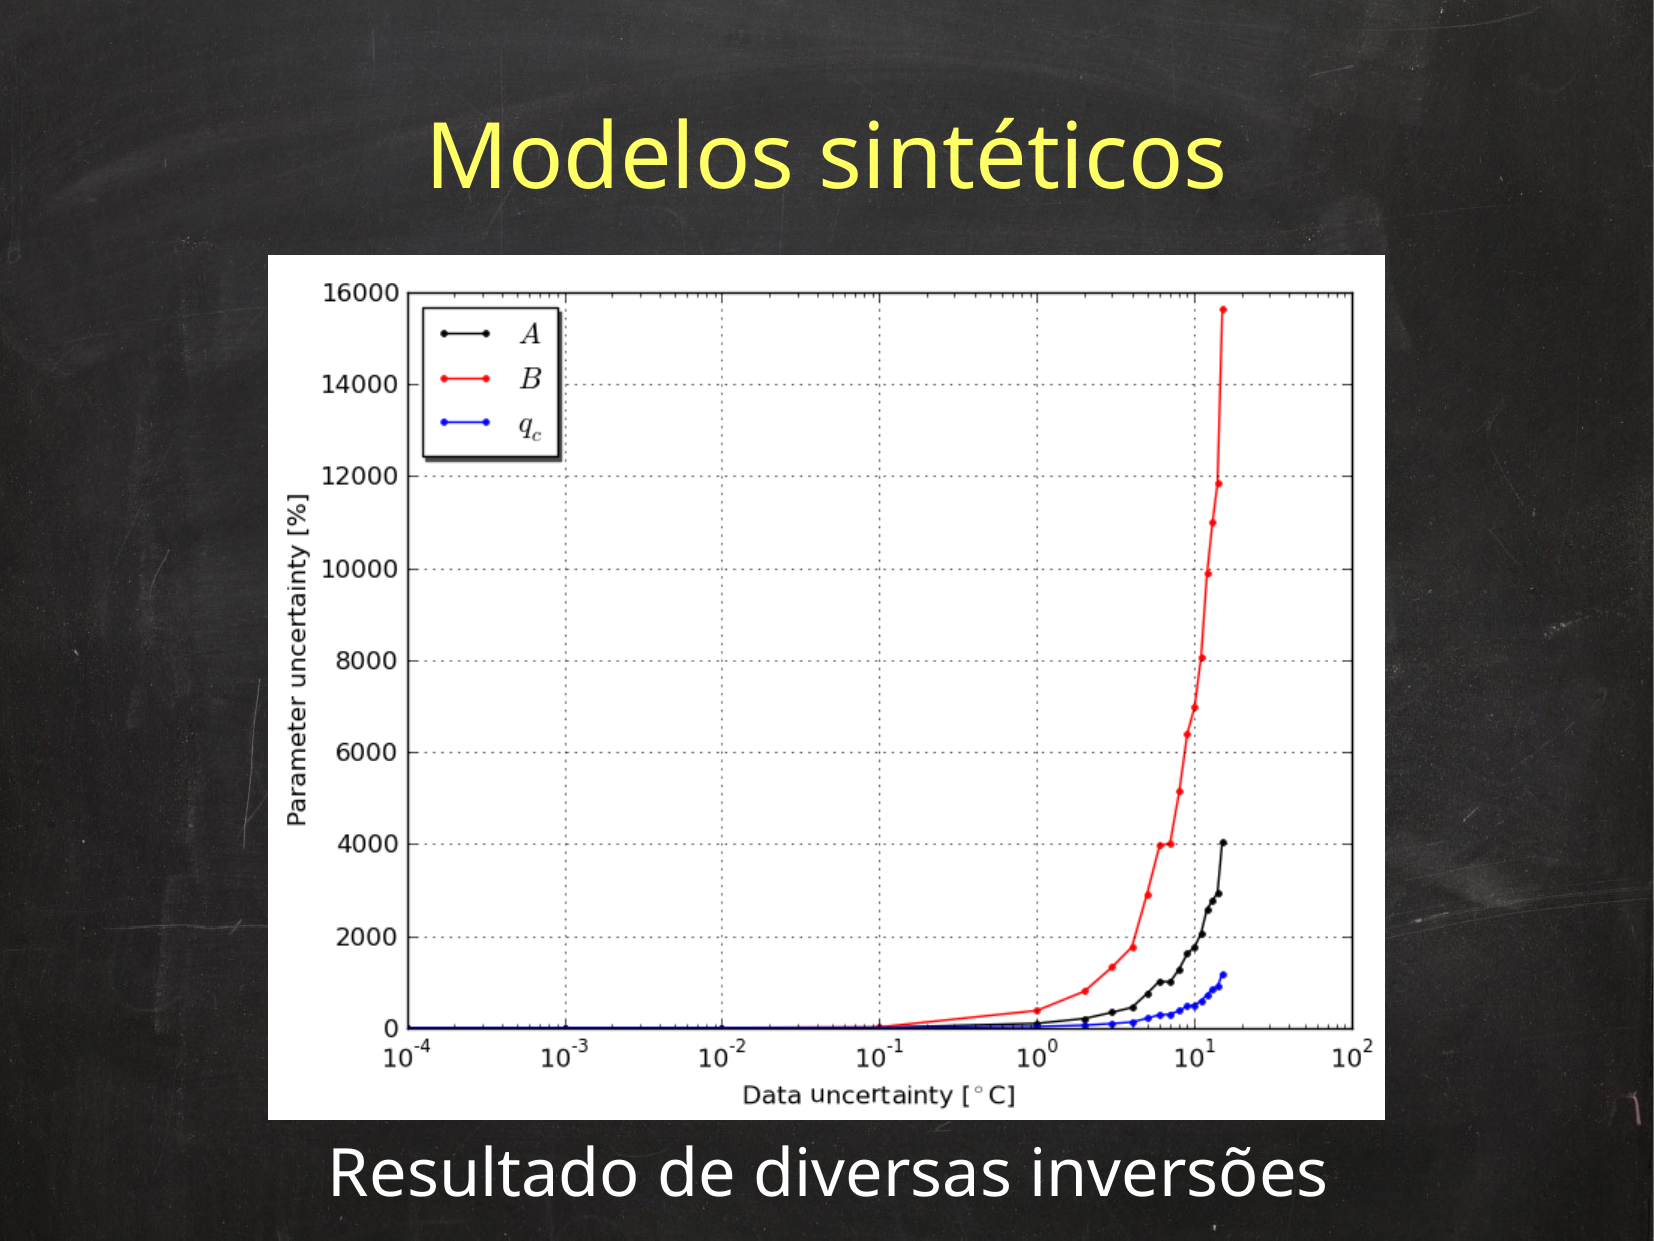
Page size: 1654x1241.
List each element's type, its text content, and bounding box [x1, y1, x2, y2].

list Resultado de diversas inversões [45, 1125, 1613, 1241]
picture [0, 0, 1654, 1241]
title Modelos sintéticos [82, 56, 1571, 250]
